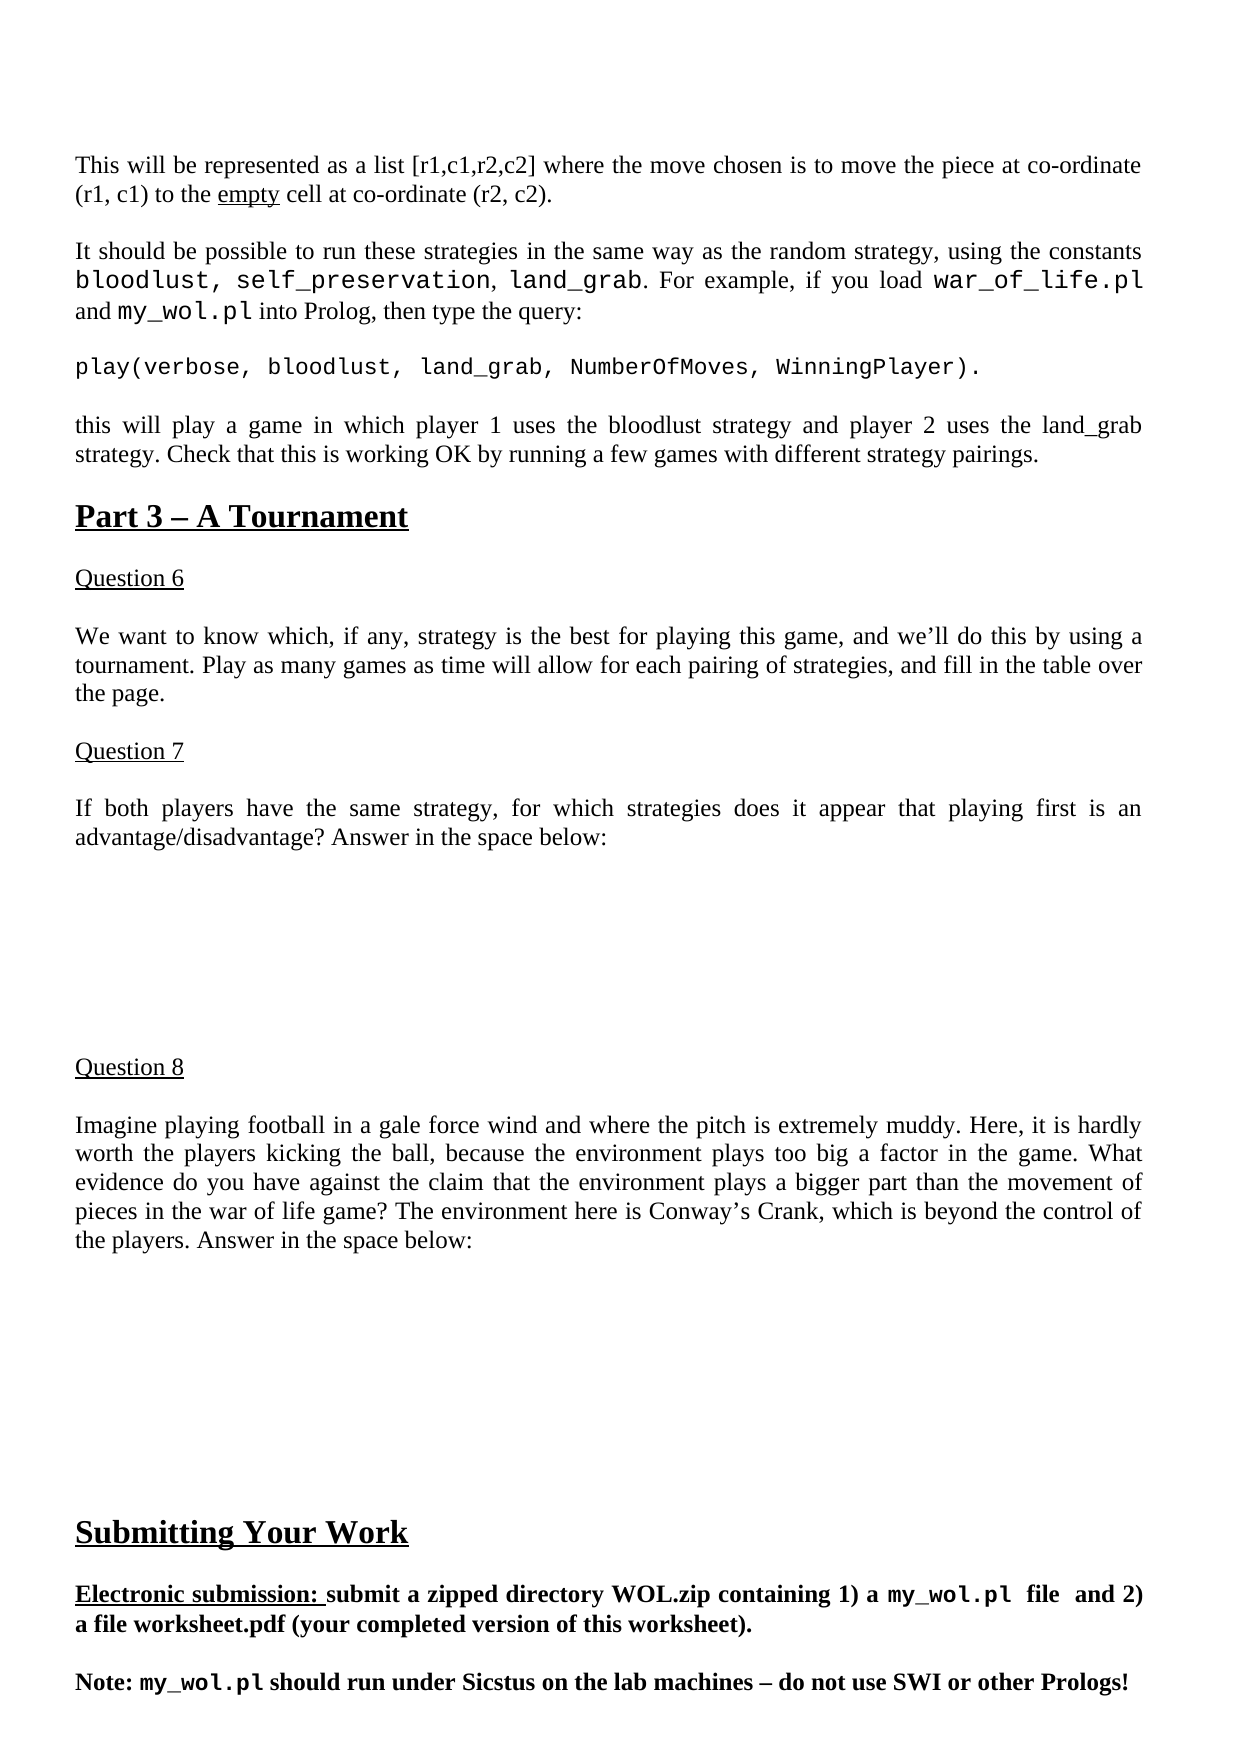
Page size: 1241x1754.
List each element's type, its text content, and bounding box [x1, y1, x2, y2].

text Electronic submission: submit a zipped directory WOL.zip containing 1) a my_wol.pl file and 2) a file worksheet.pdf (your completed version of this worksheet). [75, 1579, 1144, 1638]
text play(verbose, bloodlust, land_grab, NumberOfMoves, WinningPlayer). [75, 355, 1144, 381]
text this will play a game in which player 1 uses the bloodlust strategy and player 2 uses the land_grab strategy. Check that this is working OK by running a few games with different strategy pairings. [75, 410, 1144, 468]
subtitle Question 8 [75, 1052, 1144, 1081]
text We want to know which, if any, strategy is the best for playing this game, and we’ll do this by using a tournament. Play as many games as time will allow for each pairing of strategies, and fill in the table over the page. [75, 621, 1144, 707]
text It should be possible to run these strategies in the same way as the random strategy, using the constants bloodlust, self_preservation, land_grab. For example, if you load war_of_life.pl and my_wol.pl into Prolog, then type the query: [75, 236, 1144, 327]
text Question 7 [75, 736, 1144, 765]
subtitle Question 6 [75, 563, 1144, 592]
text Imagine playing football in a gale force wind and where the pitch is extremely muddy. Here, it is hardly worth the players kicking the ball, because the environment plays too big a factor in the game. What evidence do you have against the claim that the environment plays a bigger part than the movement of pieces in the war of life game? The environment here is Conway’s Crank, which is beyond the control of the players. Answer in the space below: [75, 1110, 1144, 1253]
subtitle Part 3 – A Tournament [75, 496, 1144, 535]
subtitle Submitting Your Work [75, 1512, 1144, 1551]
text If both players have the same strategy, for which strategies does it appear that playing first is an advantage/disadvantage? Answer in the space below: [75, 793, 1144, 851]
text Note: my_wol.pl should run under Sicstus on the lab machines – do not use SWI or other Prologs! [75, 1667, 1144, 1697]
text This will be represented as a list [r1,c1,r2,c2] where the move chosen is to move the piece at co-ordinate (r1, c1) to the empty cell at co-ordinate (r2, c2). [75, 150, 1144, 207]
